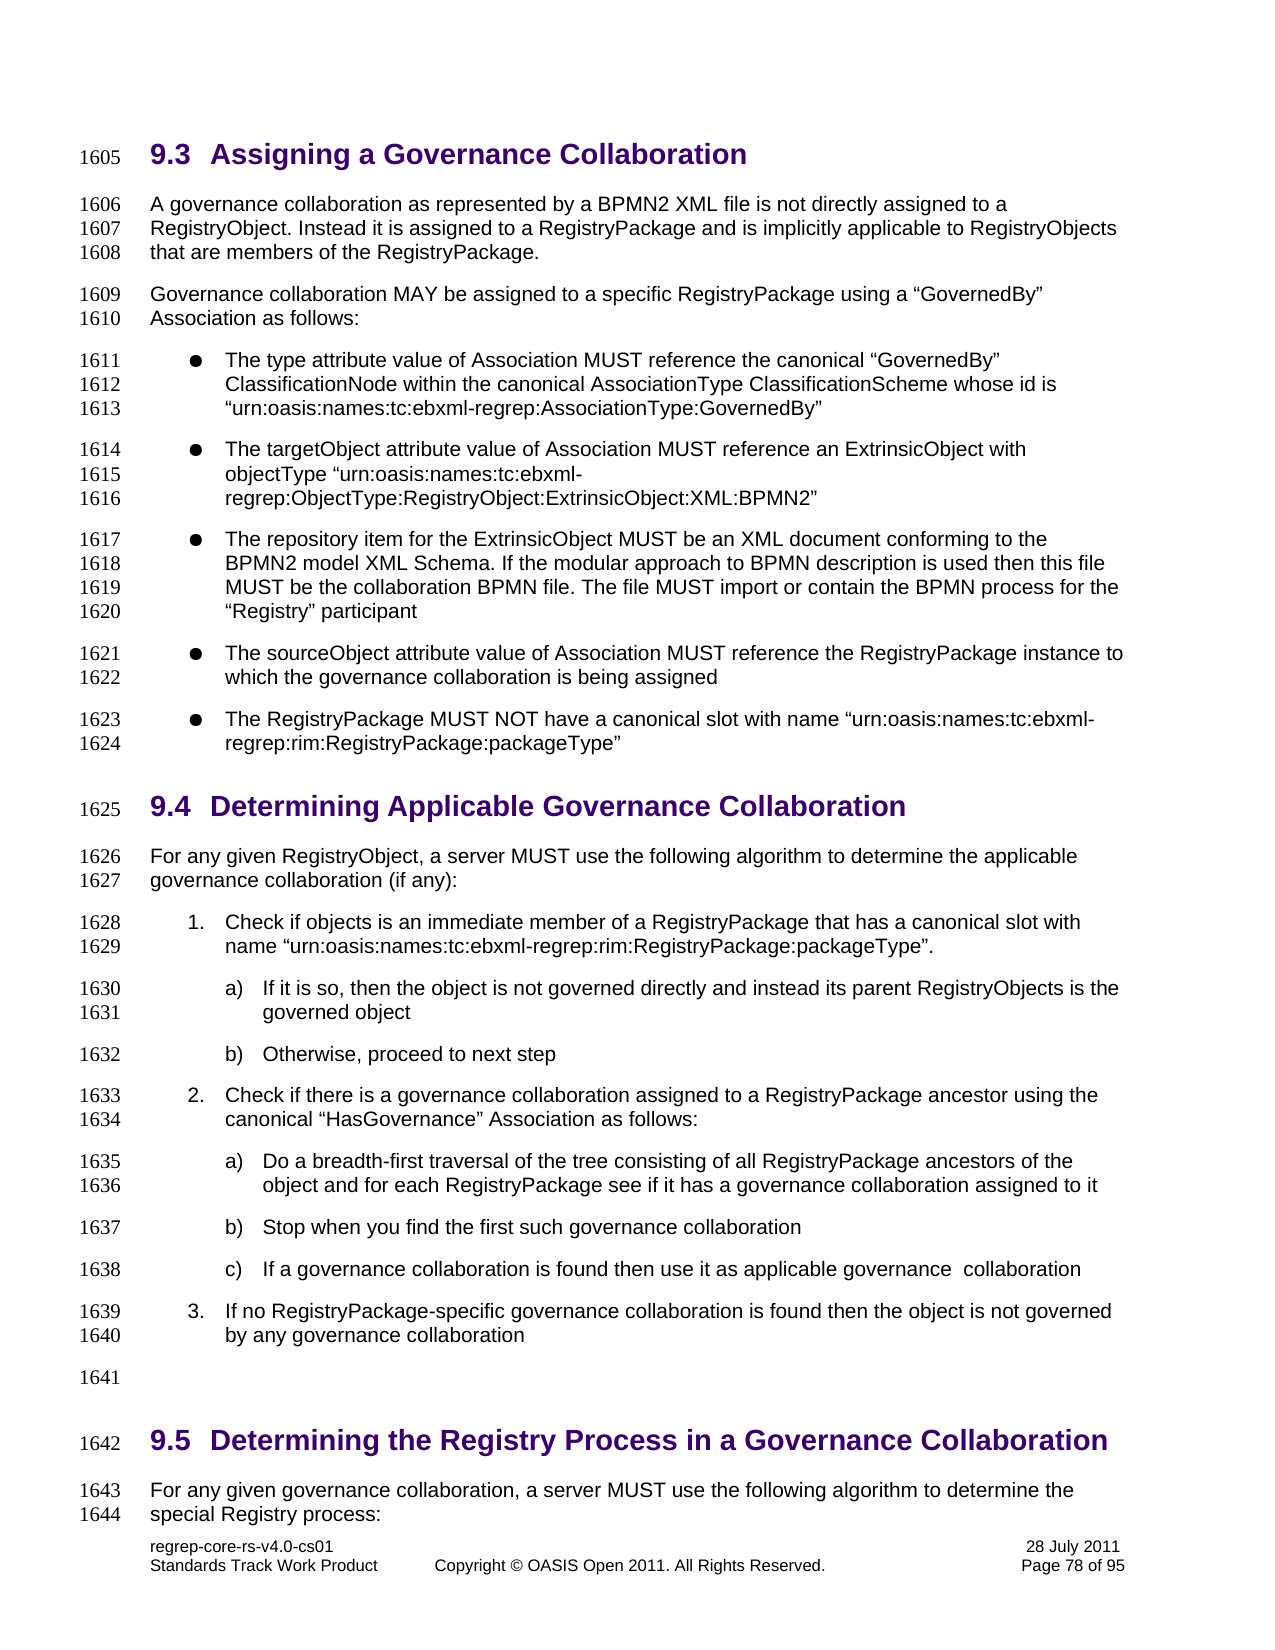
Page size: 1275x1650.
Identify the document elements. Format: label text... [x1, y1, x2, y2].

subtitle Determining the Registry Process in a Governance Collaboration [150, 1423, 1125, 1457]
text For any given governance collaboration, a server MUST use the following algorithm to determine the special Registry process: [150, 1477, 1125, 1525]
list Check if objects is an immediate member of a RegistryPackage that has a canonical slot with name “urn:oasis:names:tc:ebxml-regrep:rim:RegistryPackage:packageType”. [187, 910, 1125, 958]
list The repository item for the ExtrinsicObject MUST be an XML document conforming to the BPMN2 model XML Schema. If the modular approach to BPMN description is used then this file MUST be the collaboration BPMN file. The file MUST import or contain the BPMN process for the “Registry” participant [187, 527, 1125, 623]
text Governance collaboration MAY be assigned to a specific RegistryPackage using a “GovernedBy” Association as follows: [150, 282, 1125, 329]
list If a governance collaboration is found then use it as applicable governance collaboration [225, 1257, 1125, 1281]
list The sourceObject attribute value of Association MUST reference the RegistryPackage instance to which the governance collaboration is being assigned [187, 641, 1125, 689]
list The RegistryPackage MUST NOT have a canonical slot with name “urn:oasis:names:tc:ebxml-regrep:rim:RegistryPackage:packageType” [187, 707, 1125, 755]
list Otherwise, proceed to next step [225, 1041, 1125, 1065]
list Stop when you find the first such governance collaboration [225, 1215, 1125, 1239]
list If it is so, then the object is not governed directly and instead its parent RegistryObjects is the governed object [225, 976, 1125, 1023]
list Check if there is a governance collaboration assigned to a RegistryPackage ancestor using the canonical “HasGovernance” Association as follows: [187, 1083, 1125, 1131]
list Do a breadth-first traversal of the tree consisting of all RegistryPackage ancestors of the object and for each RegistryPackage see if it has a governance collaboration assigned to it [225, 1149, 1125, 1197]
list If no RegistryPackage-specific governance collaboration is found then the object is not governed by any governance collaboration [187, 1299, 1125, 1347]
list The type attribute value of Association MUST reference the canonical “GovernedBy” ClassificationNode within the canonical AssociationType ClassificationScheme whose id is “urn:oasis:names:tc:ebxml-regrep:AssociationType:GovernedBy” [187, 347, 1125, 419]
text For any given RegistryObject, a server MUST use the following algorithm to determine the applicable governance collaboration (if any): [150, 844, 1125, 892]
subtitle Assigning a Governance Collaboration [150, 137, 1125, 171]
subtitle Determining Applicable Governance Collaboration [150, 789, 1125, 823]
text A governance collaboration as represented by a BPMN2 XML file is not directly assigned to a RegistryObject. Instead it is assigned to a RegistryPackage and is implicitly applicable to RegistryObjects that are members of the RegistryPackage. [150, 192, 1125, 264]
list The targetObject attribute value of Association MUST reference an ExtrinsicObject with objectType “urn:oasis:names:tc:ebxml-regrep:ObjectType:RegistryObject:ExtrinsicObject:XML:BPMN2” [187, 437, 1125, 509]
